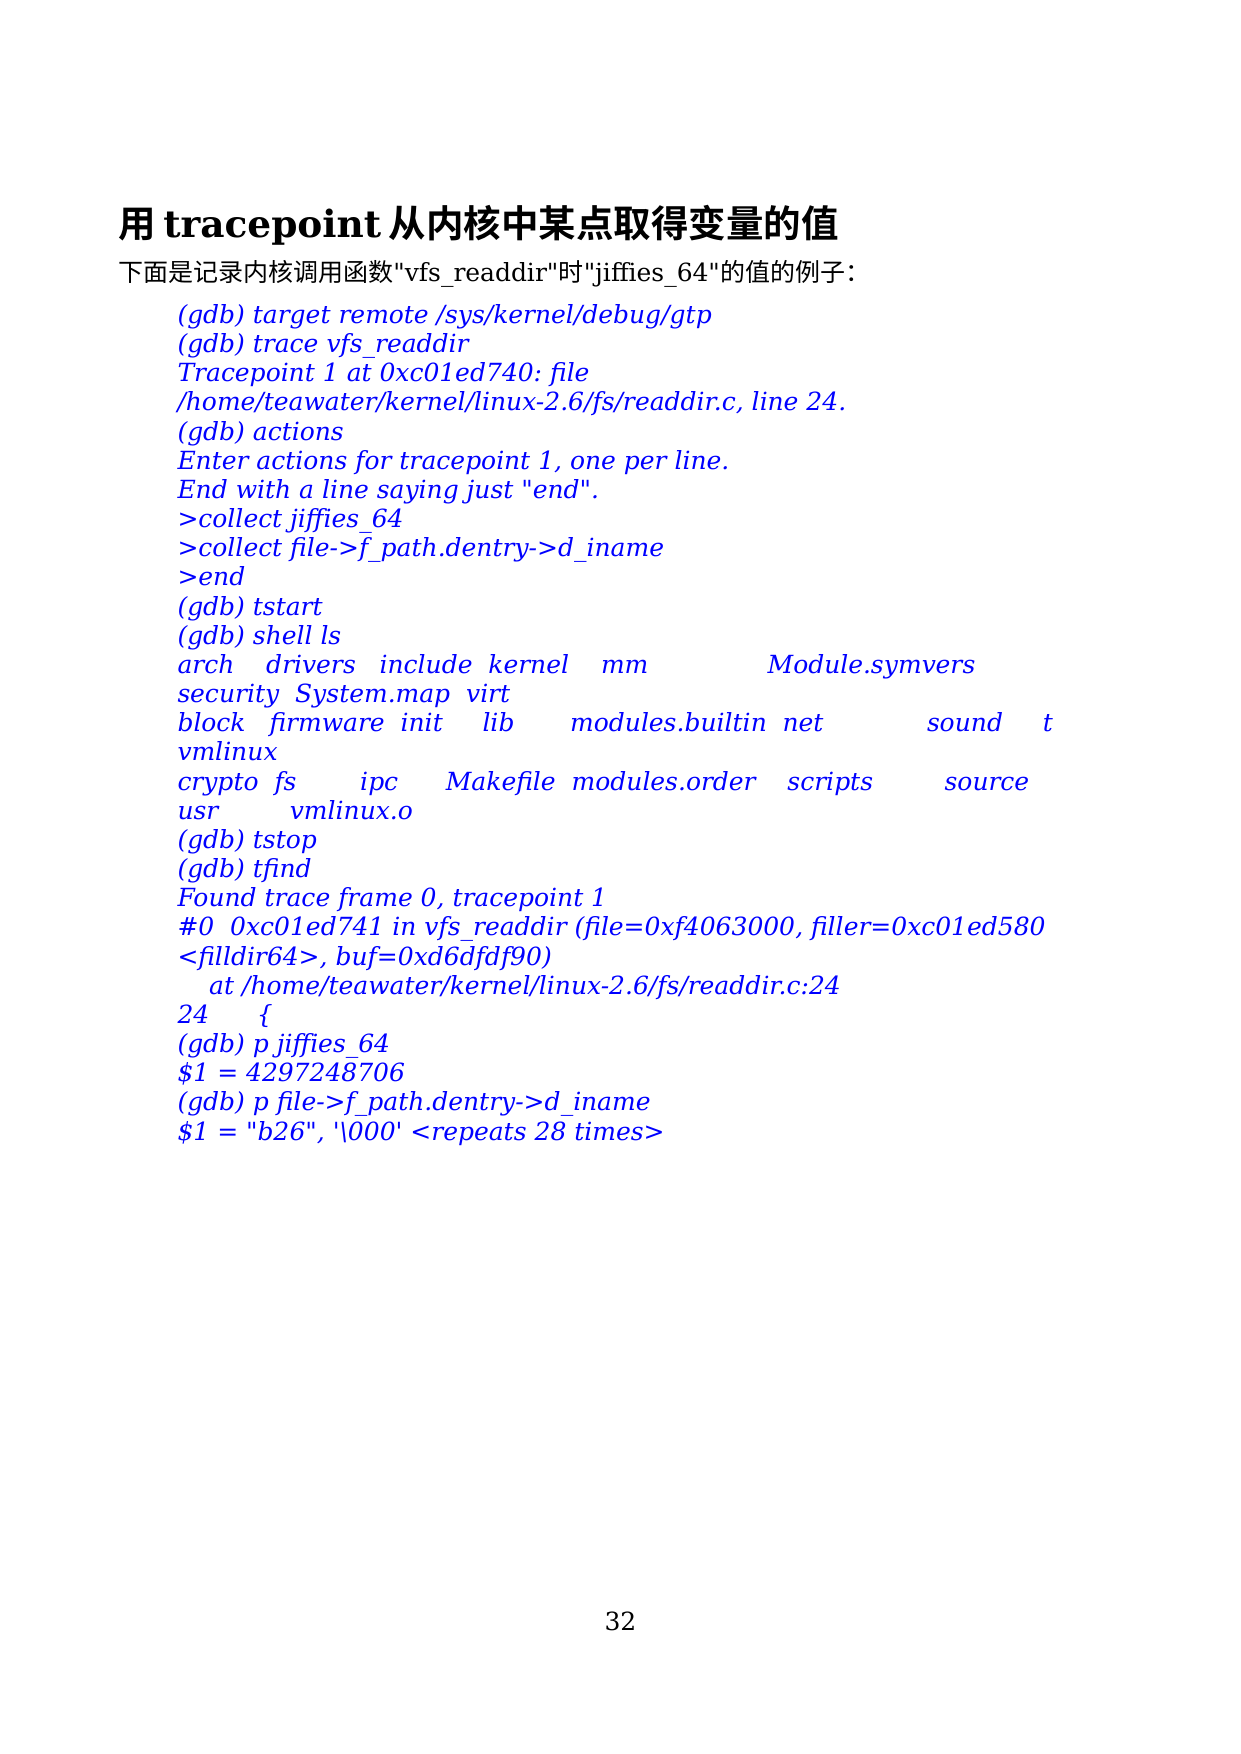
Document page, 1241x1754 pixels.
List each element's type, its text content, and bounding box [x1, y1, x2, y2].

text >collect file->f_path.dentry->d_iname [177, 533, 1063, 562]
text 24 { [177, 1000, 1063, 1029]
text $1 = "b26", '\000' <repeats 28 times> [177, 1117, 1063, 1146]
text (gdb) target remote /sys/kernel/debug/gtp [177, 300, 1063, 329]
text >end [177, 562, 1063, 592]
text Tracepoint 1 at 0xc01ed740: file /home/teawater/kernel/linux-2.6/fs/readdir.c, line 24. [177, 358, 1063, 417]
text (gdb) tfind [177, 854, 1063, 883]
text arch drivers include kernel mm Module.symvers security System.map virt [177, 650, 1063, 708]
text (gdb) p jiffies_64 [177, 1029, 1063, 1058]
subtitle 用tracepoint从内核中某点取得变量的值 [118, 202, 1122, 246]
text Found trace frame 0, tracepoint 1 [177, 883, 1063, 912]
text >collect jiffies_64 [177, 504, 1063, 533]
text (gdb) trace vfs_readdir [177, 329, 1063, 358]
text (gdb) tstart [177, 592, 1063, 621]
text End with a line saying just "end". [177, 475, 1063, 504]
text (gdb) tstop [177, 825, 1063, 854]
text (gdb) shell ls [177, 621, 1063, 650]
text 下面是记录内核调用函数"vfs_readdir"时"jiffies_64"的值的例子： [118, 258, 1122, 287]
text crypto fs ipc Makefile modules.order scripts source usr vmlinux.o [177, 767, 1063, 825]
text (gdb) actions [177, 417, 1063, 446]
text Enter actions for tracepoint 1, one per line. [177, 446, 1063, 475]
text block firmware init lib modules.builtin net sound t vmlinux [177, 708, 1063, 767]
text #0 0xc01ed741 in vfs_readdir (file=0xf4063000, filler=0xc01ed580 <filldir64>, buf=0xd6dfdf90) [177, 912, 1063, 971]
text (gdb) p file->f_path.dentry->d_iname [177, 1087, 1063, 1117]
text $1 = 4297248706 [177, 1058, 1063, 1087]
text at /home/teawater/kernel/linux-2.6/fs/readdir.c:24 [177, 971, 1063, 1000]
